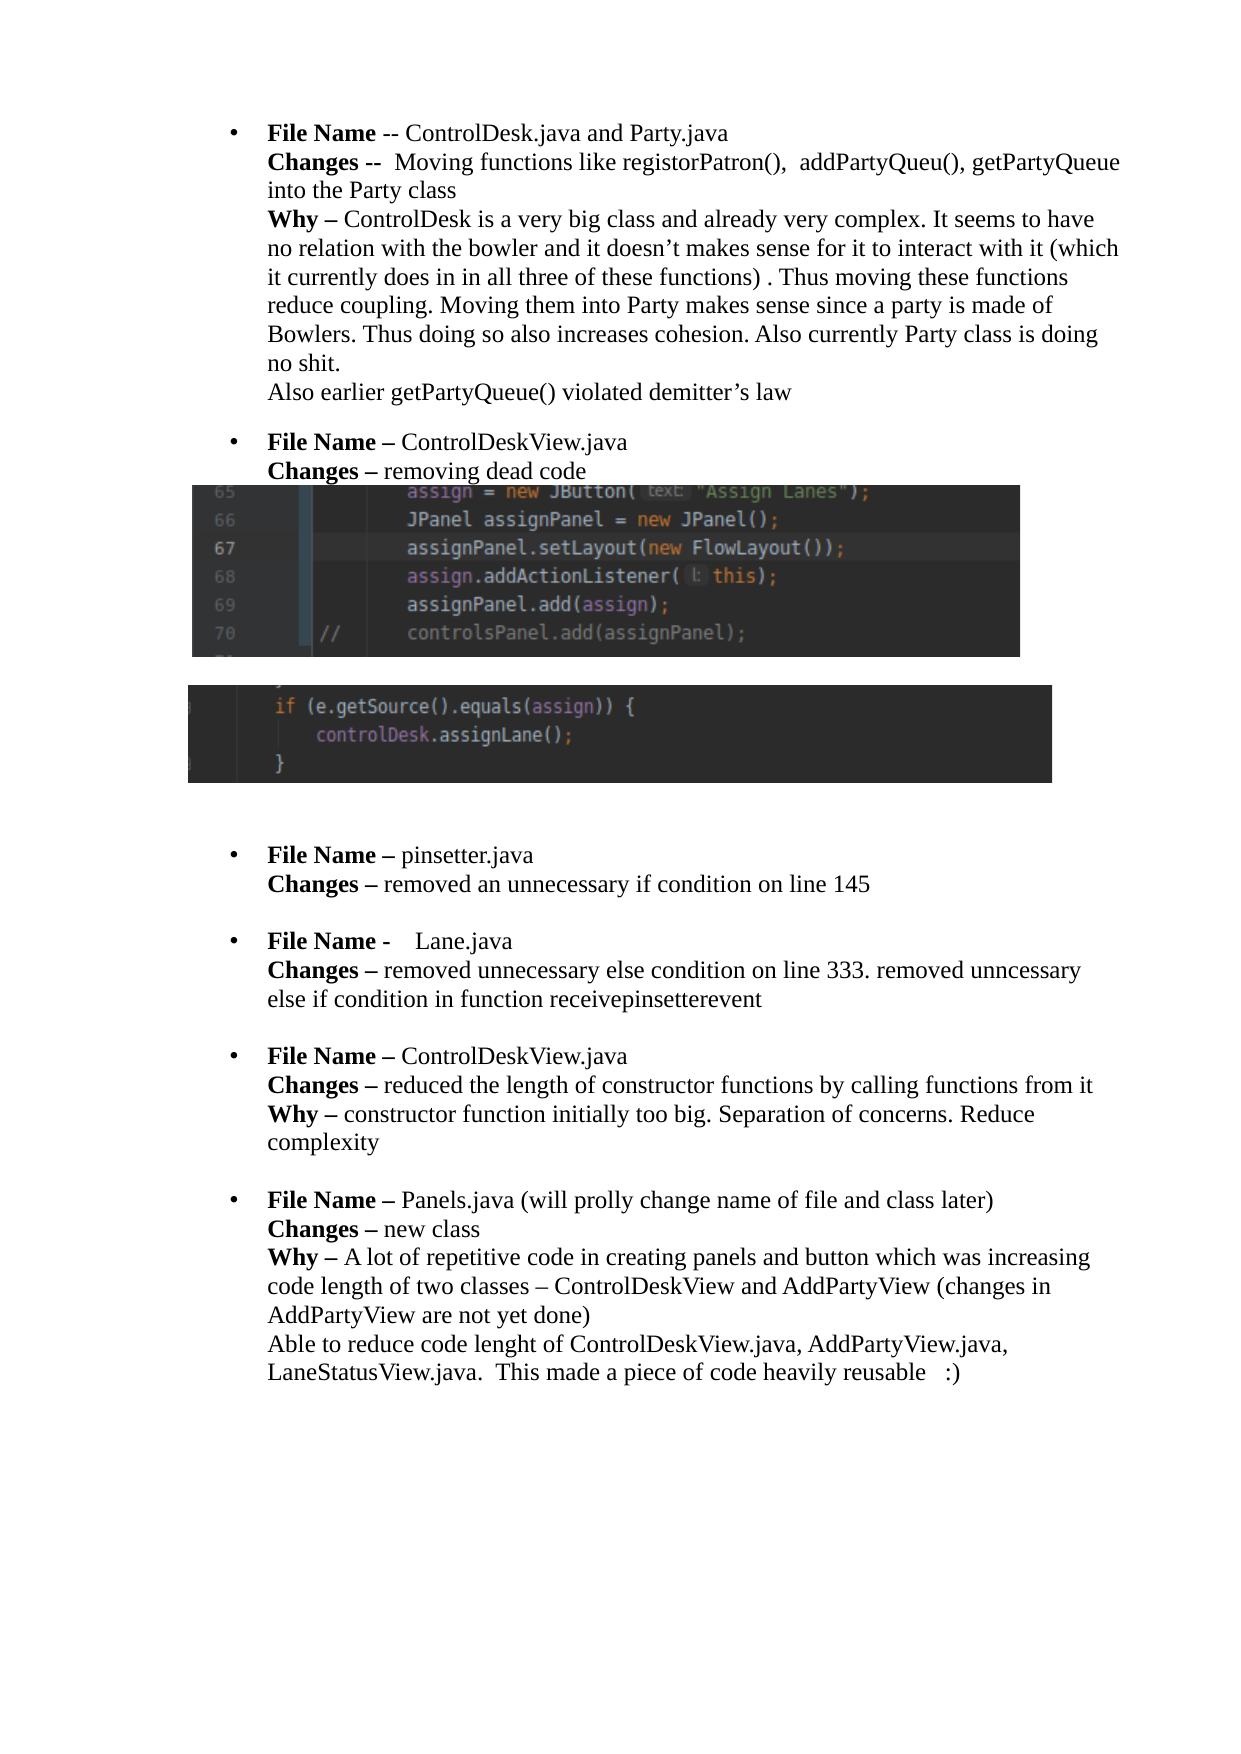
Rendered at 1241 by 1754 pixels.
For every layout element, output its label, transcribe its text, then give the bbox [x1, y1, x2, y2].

list Why – ControlDesk is a very big class and already very complex. It seems to have no relation with the bowler and it doesn’t makes sense for it to interact with it (which it currently does in in all three of these functions) . Thus moving these functions reduce coupling. Moving them into Party makes sense since a party is made of Bowlers. Thus doing so also increases cohesion. Also currently Party class is doing no shit. [229, 204, 1122, 377]
list Changes – removed an unnecessary if condition on line 145 [229, 869, 1122, 897]
list Changes – removed unnecessary else condition on line 333. removed unncessary else if condition in function receivepinsetterevent [229, 955, 1122, 1012]
list Also earlier getPartyQueue() violated demitter’s law [229, 377, 1122, 406]
list File Name -- ControlDesk.java and Party.java [229, 118, 1122, 147]
list Changes – new class [229, 1214, 1122, 1242]
picture [188, 685, 1053, 783]
list Why – constructor function initially too big. Separation of concerns. Reduce complexity [229, 1099, 1122, 1156]
list File Name – Panels.java (will prolly change name of file and class later) [229, 1185, 1122, 1214]
list File Name – pinsetter.java [229, 840, 1122, 869]
list File Name - Lane.java [229, 926, 1122, 955]
list Changes -- Moving functions like registorPatron(), addPartyQueu(), getPartyQueue into the Party class [229, 147, 1122, 204]
list Changes – reduced the length of constructor functions by calling functions from it [229, 1070, 1122, 1099]
list Able to reduce code lenght of ControlDeskView.java, AddPartyView.java, LaneStatusView.java. This made a piece of code heavily reusable :) [229, 1329, 1122, 1386]
list Why – A lot of repetitive code in creating panels and button which was increasing code length of two classes – ControlDeskView and AddPartyView (changes in AddPartyView are not yet done) [229, 1242, 1122, 1329]
list File Name – ControlDeskView.java [229, 1041, 1122, 1070]
list File Name – ControlDeskView.java [229, 427, 1122, 456]
picture [192, 485, 1020, 657]
list Changes – removing dead code [229, 456, 1122, 485]
